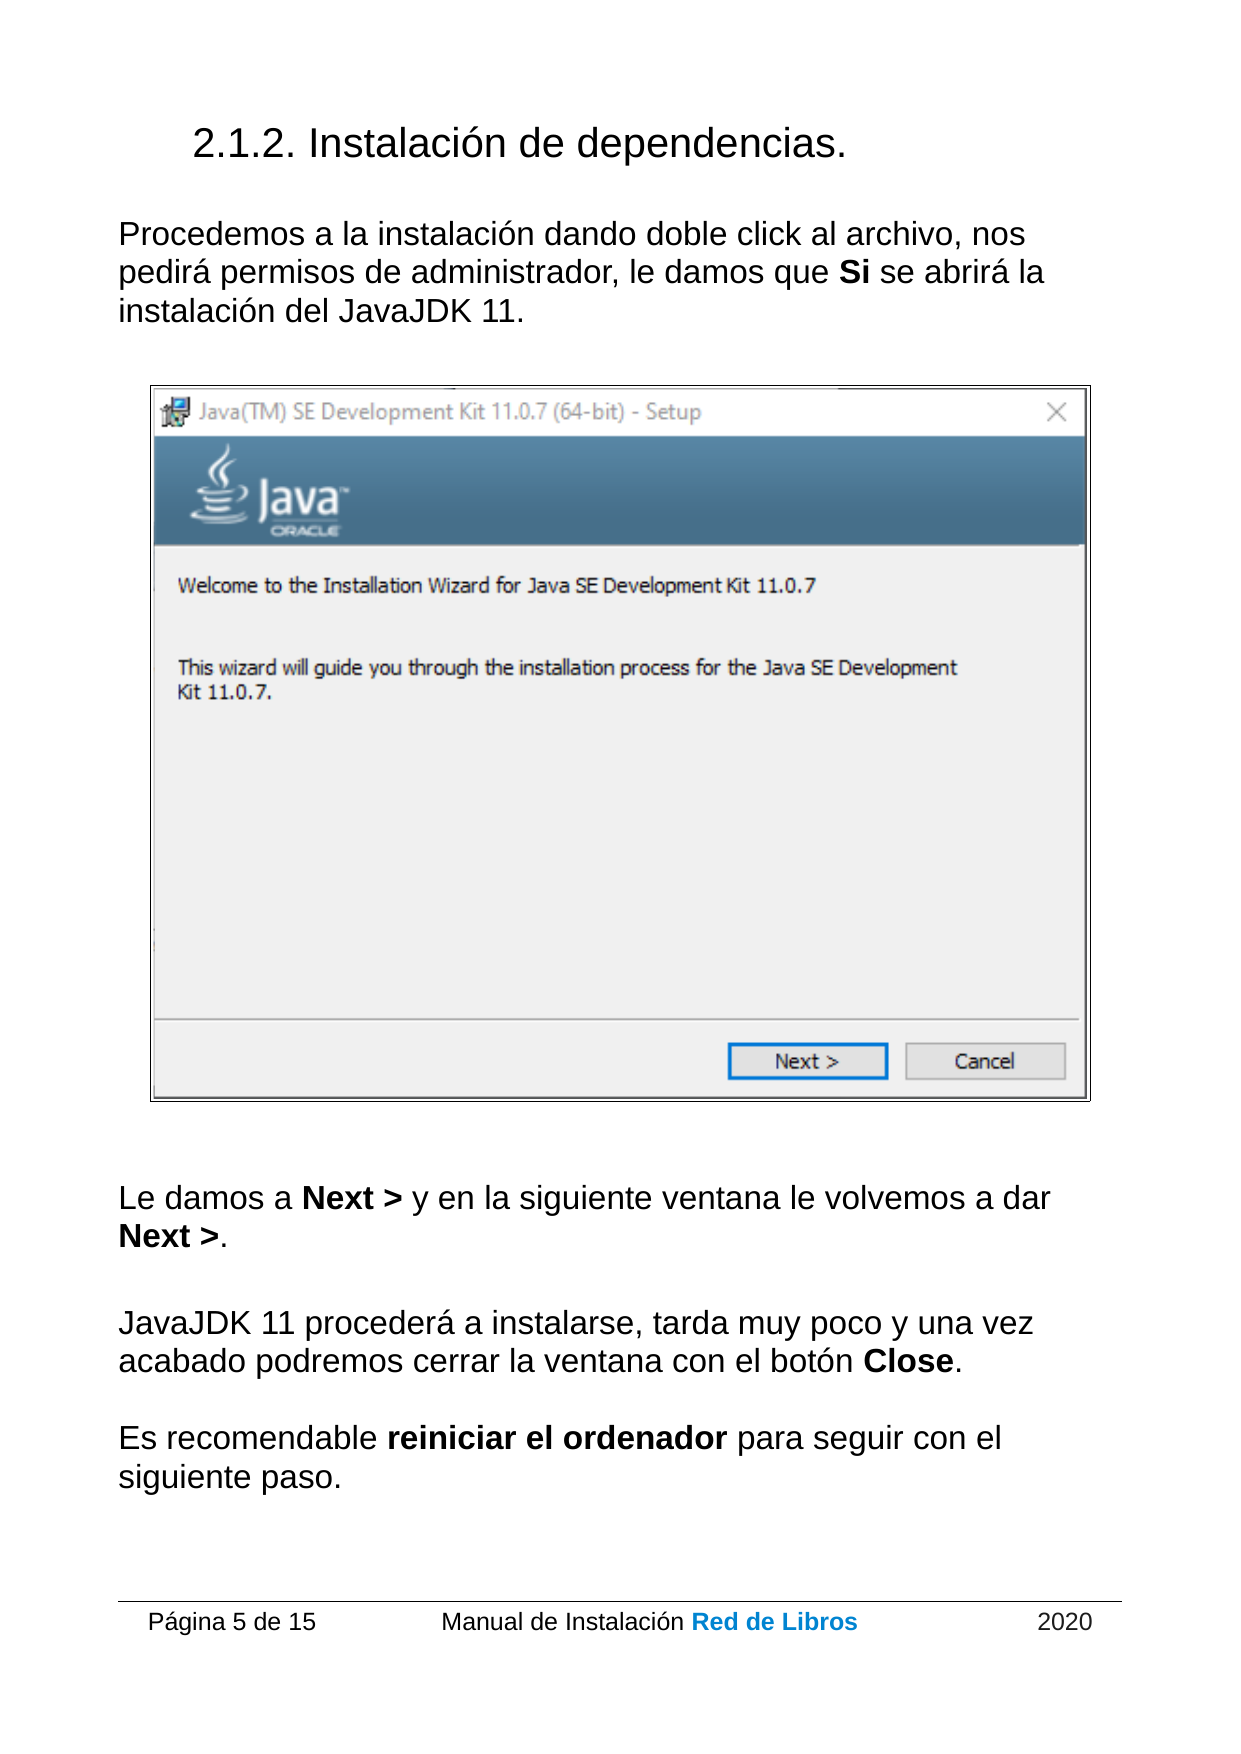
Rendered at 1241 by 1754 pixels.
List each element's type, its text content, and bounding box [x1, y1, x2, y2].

text Le damos a Next > y en la siguiente ventana le volvemos a dar Next >. [118, 1178, 1122, 1255]
text Procedemos a la instalación dando doble click al archivo, nos pedirá permisos de administrador, le damos que Si se abrirá la instalación del JavaJDK 11. [118, 214, 1122, 329]
picture [153, 388, 1087, 1099]
text Es recomendable reiniciar el ordenador para seguir con el siguiente paso. [118, 1418, 1122, 1495]
text 2.1.2. Instalación de dependencias. [118, 118, 1122, 166]
text JavaJDK 11 procederá a instalarse, tarda muy poco y una vez acabado podremos cerrar la ventana con el botón Close. [118, 1303, 1122, 1380]
